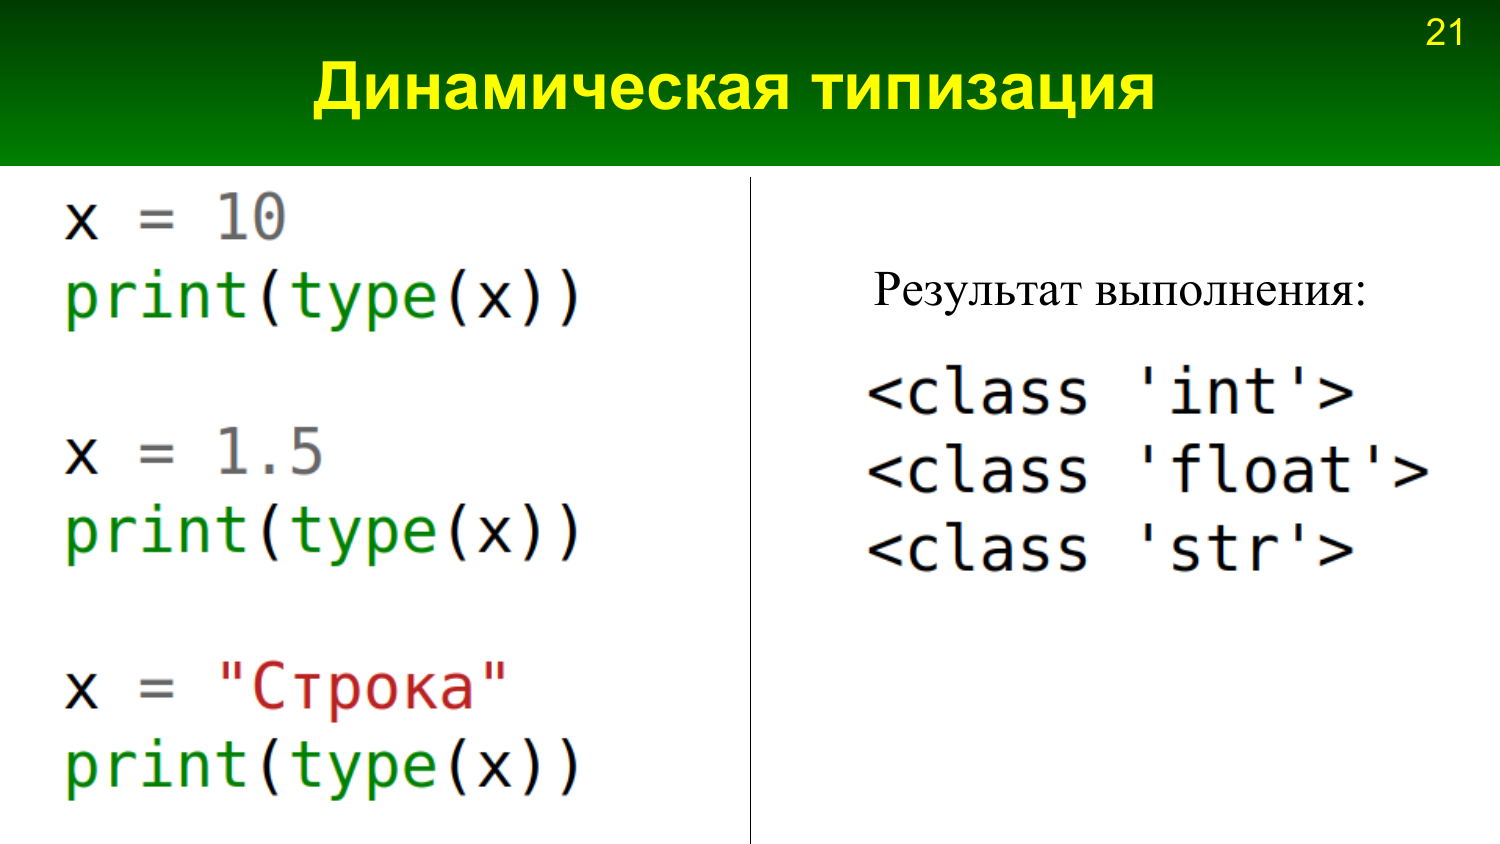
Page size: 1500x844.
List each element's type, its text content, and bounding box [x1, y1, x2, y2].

picture [52, 177, 603, 826]
title Динамическая типизация [47, 11, 1426, 154]
text_box Результат выполнения: [874, 248, 1384, 323]
picture [862, 348, 1438, 585]
